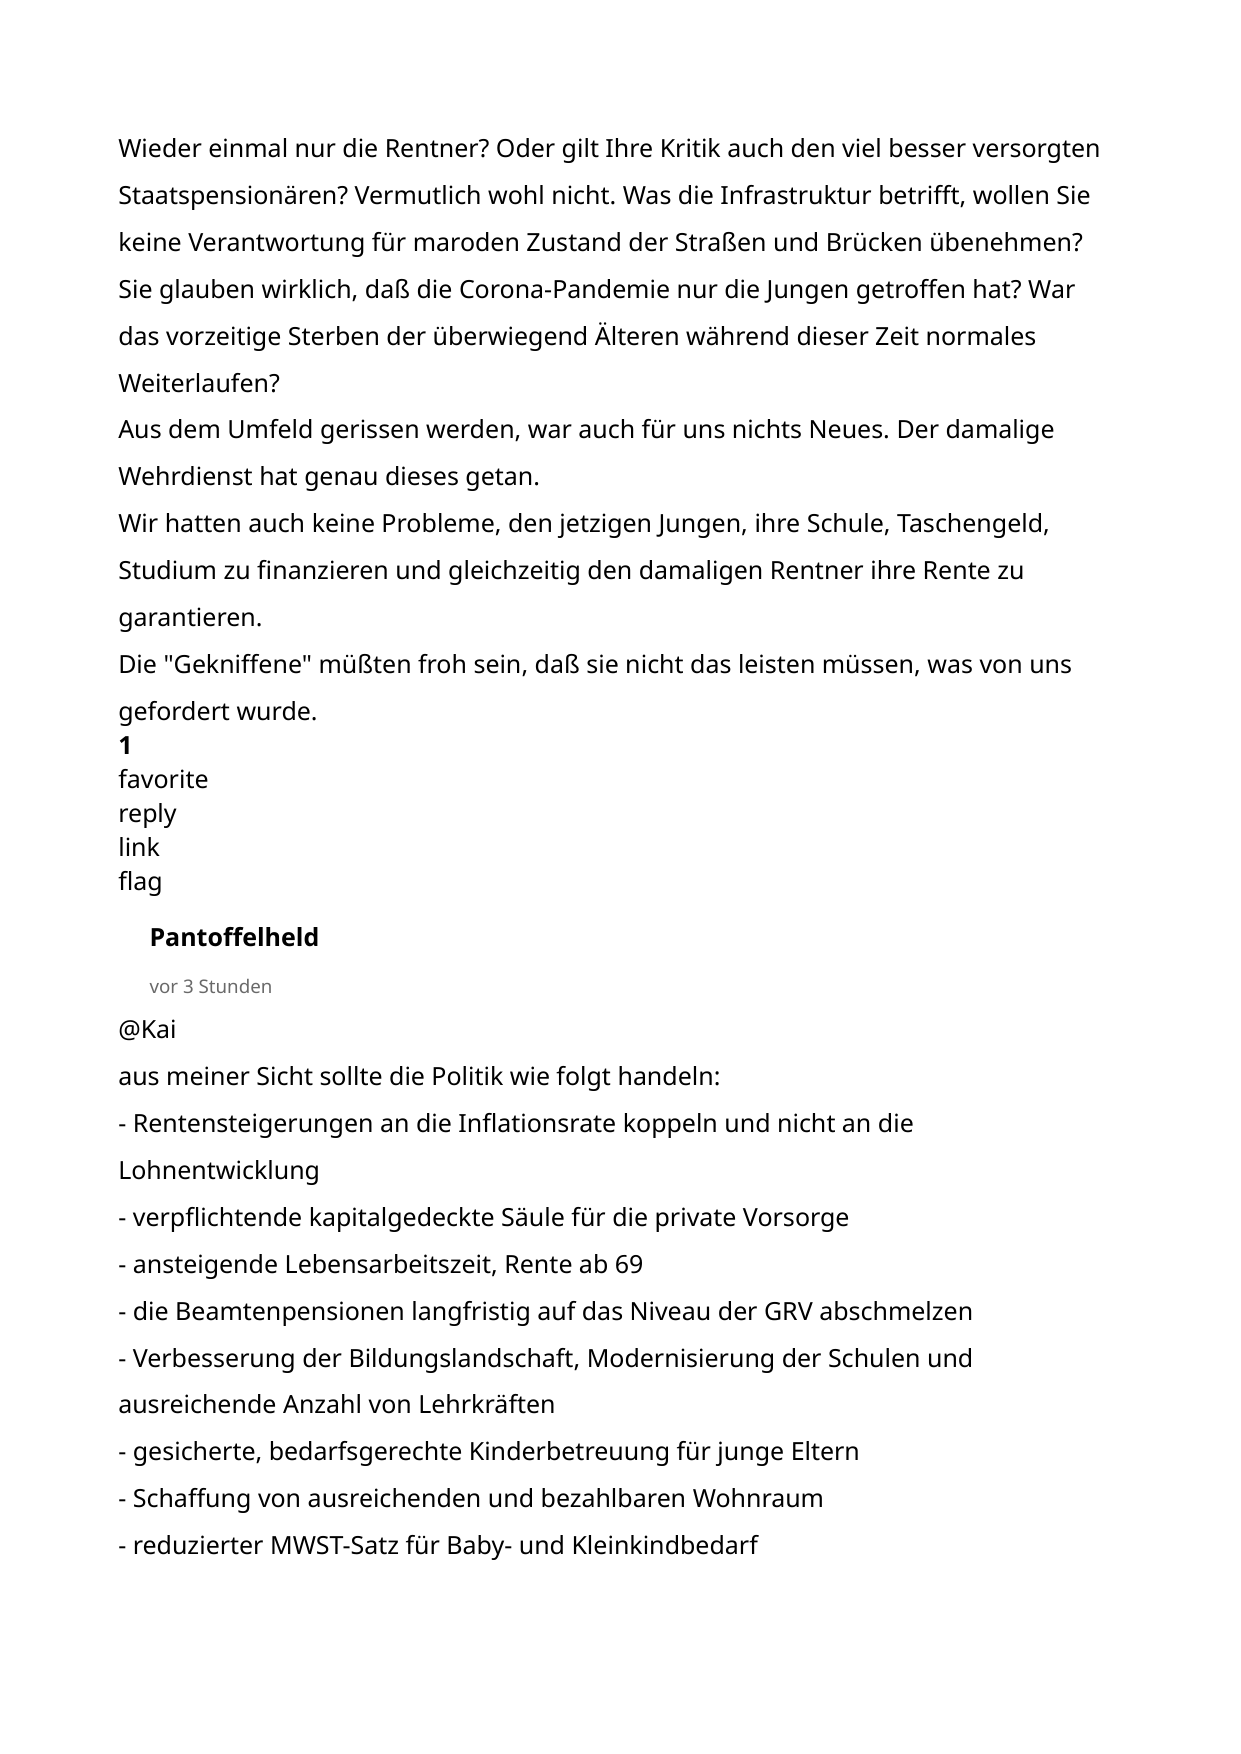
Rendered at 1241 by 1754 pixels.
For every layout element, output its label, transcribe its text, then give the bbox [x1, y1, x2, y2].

text @Kai aus meiner Sicht sollte die Politik wie folgt handeln: - Rentensteigerungen an die Inflationsrate koppeln und nicht an die Lohnentwicklung - verpflichtende kapitalgedeckte Säule für die private Vorsorge - ansteigende Lebensarbeitszeit, Rente ab 69 - die Beamtenpensionen langfristig auf das Niveau der GRV abschmelzen - Verbesserung der Bildungslandschaft, Modernisierung der Schulen und ausreichende Anzahl von Lehrkräften - gesicherte, bedarfsgerechte Kinderbetreuung für junge Eltern - Schaffung von ausreichenden und bezahlbaren Wohnraum - reduzierter MWST-Satz für Baby- und Kleinkindbedarf [118, 999, 1122, 1562]
text 1 [118, 727, 1122, 762]
text link [118, 830, 1122, 864]
text favorite [118, 762, 1122, 796]
text vor 3 Stunden [149, 970, 1122, 999]
text Wieder einmal nur die Rentner? Oder gilt Ihre Kritik auch den viel besser versorgten Staatspensionären? Vermutlich wohl nicht. Was die Infrastruktur betrifft, wollen Sie keine Verantwortung für maroden Zustand der Straßen und Brücken übenehmen? Sie glauben wirklich, daß die Corona-Pandemie nur die Jungen getroffen hat? War das vorzeitige Sterben der überwiegend Älteren während dieser Zeit normales Weiterlaufen? Aus dem Umfeld gerissen werden, war auch für uns nichts Neues. Der damalige Wehrdienst hat genau dieses getan. Wir hatten auch keine Probleme, den jetzigen Jungen, ihre Schule, Taschengeld, Studium zu finanzieren und gleichzeitig den damaligen Rentner ihre Rente zu garantieren. Die "Gekniffene" müßten froh sein, daß sie nicht das leisten müssen, was von uns gefordert wurde. [118, 118, 1122, 727]
text flag [118, 864, 1122, 898]
text reply [118, 796, 1122, 830]
text Pantoffelheld [149, 913, 1114, 954]
